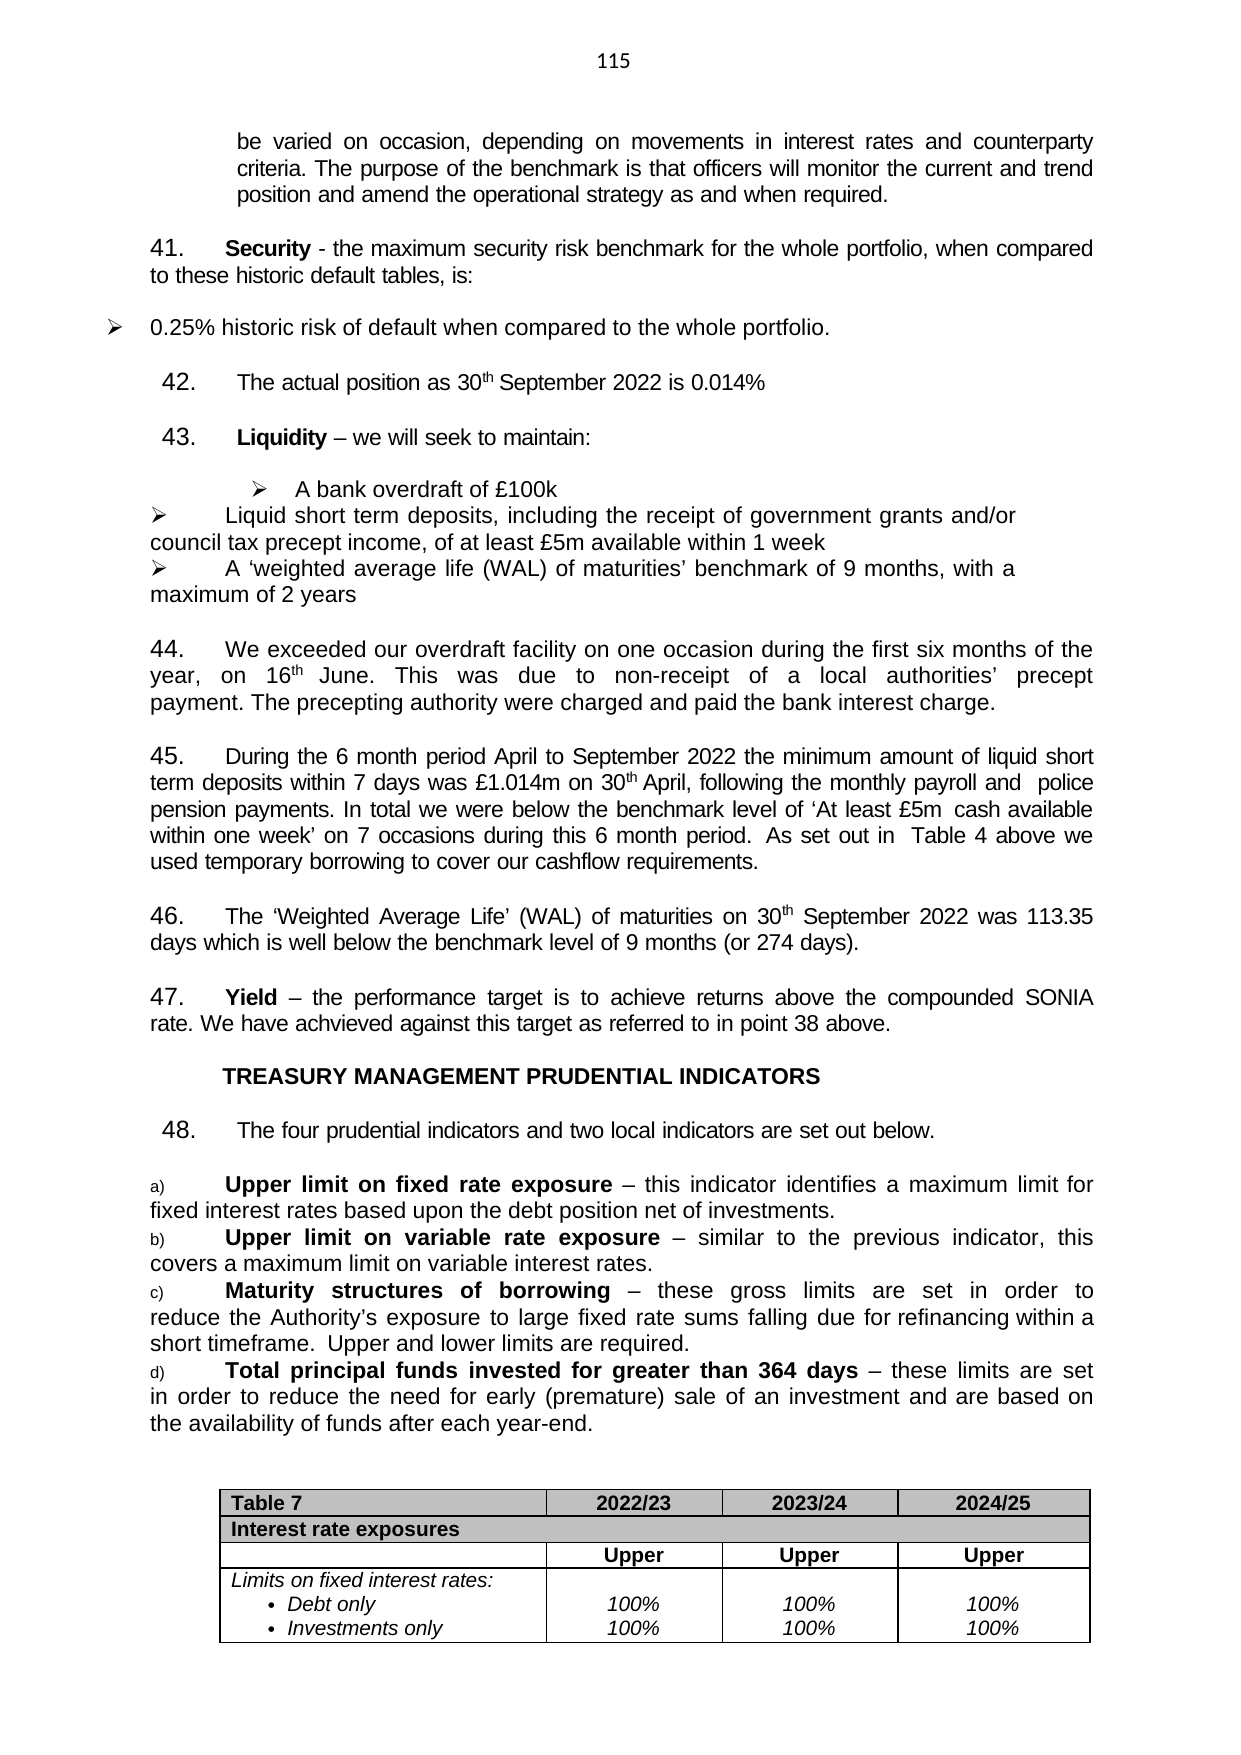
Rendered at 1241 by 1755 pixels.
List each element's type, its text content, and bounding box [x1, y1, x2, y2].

table_cell 100% 100% [899, 1569, 1089, 1641]
table_cell [221, 1543, 546, 1567]
list Total principal funds invested for greater than 364 days – these limits are set in order to reduce the need for early (premature) sale of an investment and are based on the availability of funds after each year-end. [150, 1357, 1094, 1436]
table_cell 100% 100% [547, 1569, 722, 1641]
table_cell 100% 100% [723, 1569, 897, 1641]
table_cell Interest rate exposures [221, 1517, 1089, 1542]
list The four prudential indicators and two local indicators are set out below. [162, 1115, 1105, 1144]
list We exceeded our overdraft facility on one occasion during the first six months of the year, on 16th June. This was due to non-receipt of a local authorities’ precept payment. The precepting authority were charged and paid the bank interest charge. [150, 636, 1094, 715]
list Upper limit on fixed rate exposure – this indicator identifies a maximum limit for fixed interest rates based upon the debt position net of investments. [150, 1171, 1094, 1223]
table_cell Upper [899, 1543, 1089, 1567]
table_header Table 7 [221, 1490, 546, 1515]
list A ‘weighted average life (WAL) of maturities’ benchmark of 9 months, with a maximum of 2 years [150, 555, 1091, 608]
list The actual position as 30th September 2022 is 0.014% [162, 367, 1105, 396]
table_cell Upper [723, 1543, 897, 1567]
table_header 2024/25 [899, 1490, 1089, 1515]
text be varied on occasion, depending on movements in interest rates and counterparty criteria. The purpose of the benchmark is that officers will monitor the current and trend position and amend the operational strategy as and when required. [237, 128, 1094, 207]
list During the 6 month period April to September 2022 the minimum amount of liquid short term deposits within 7 days was £1.014m on 30th April, following the monthly payroll and police pension payments. In total we were below the benchmark level of ‘At least £5m cash available within one week’ on 7 occasions during this 6 month period. As set out in Table 4 above we used temporary borrowing to cover our cashflow requirements. [150, 743, 1094, 875]
list A bank overdraft of £100k [250, 476, 1105, 502]
table_cell Limits on fixed interest rates: Debt only Investments only [221, 1569, 546, 1641]
table_header 2023/24 [723, 1490, 897, 1515]
list Upper limit on variable rate exposure – similar to the previous indicator, this covers a maximum limit on variable interest rates. [150, 1224, 1094, 1277]
list 0.25% historic risk of default when compared to the whole portfolio. [106, 314, 1105, 341]
table_header 2022/23 [547, 1490, 722, 1515]
list Yield – the performance target is to achieve returns above the compounded SONIA rate. We have achvieved against this target as referred to in point 38 above. [150, 984, 1094, 1036]
list The ‘Weighted Average Life’ (WAL) of maturities on 30th September 2022 was 113.35 days which is well below the benchmark level of 9 months (or 274 days). [150, 903, 1094, 956]
list Security - the maximum security risk benchmark for the whole portfolio, when compared to these historic default tables, is: [150, 236, 1094, 288]
list Liquidity – we will seek to maintain: [162, 421, 1105, 450]
text TREASURY MANAGEMENT PRUDENTIAL INDICATORS [222, 1063, 1105, 1089]
list Maturity structures of borrowing – these gross limits are set in order to reduce the Authority’s exposure to large fixed rate sums falling due for refinancing within a short timeframe. Upper and lower limits are required. [150, 1277, 1094, 1356]
table_cell Upper [547, 1543, 722, 1567]
list Liquid short term deposits, including the receipt of government grants and/or council tax precept income, of at least £5m available within 1 week [150, 502, 1094, 555]
